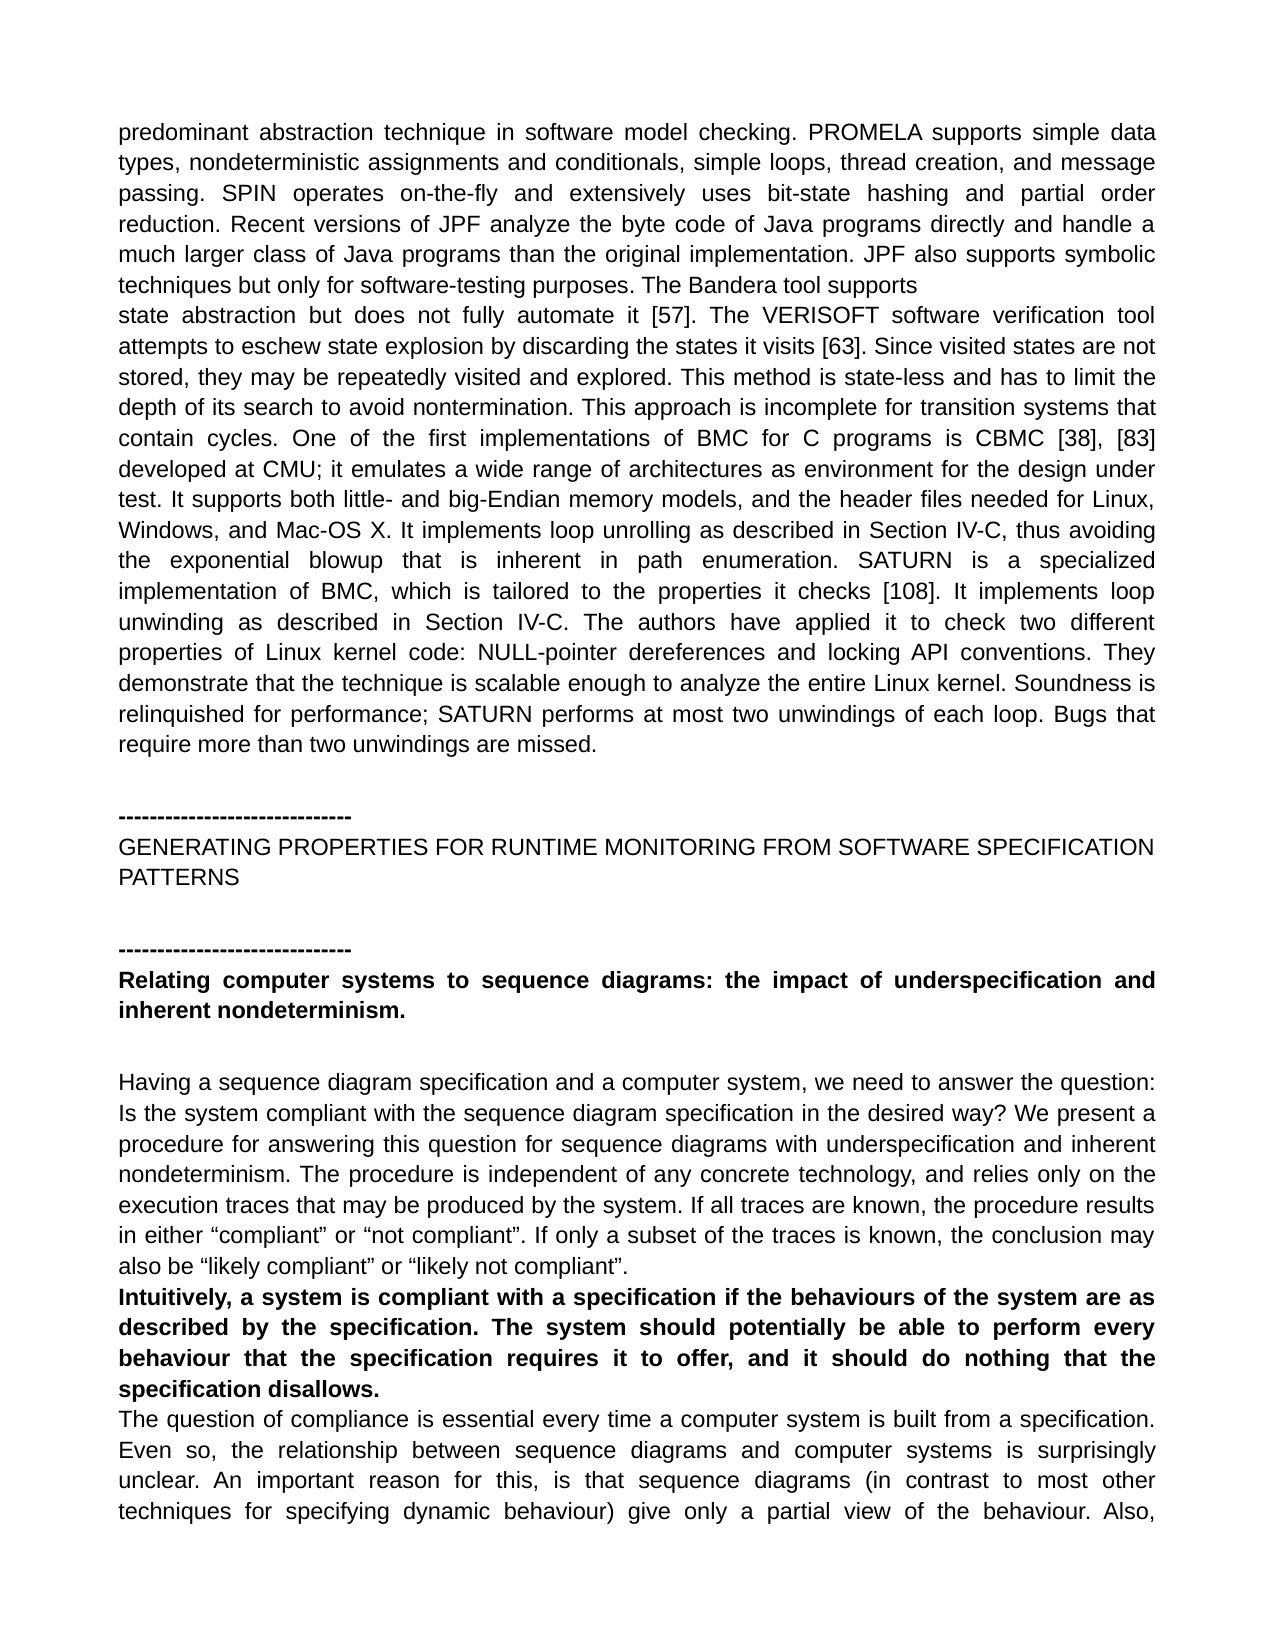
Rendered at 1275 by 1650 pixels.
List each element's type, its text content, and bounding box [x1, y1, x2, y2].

text ------------------------------ [118, 936, 1157, 962]
text ------------------------------ [118, 802, 1157, 829]
text state abstraction but does not fully automate it [57]. The VERISOFT software verification tool attempts to eschew state explosion by discarding the states it visits [63]. Since visited states are not stored, they may be repeatedly visited and explored. This method is state-less and has to limit the depth of its search to avoid nontermination. This approach is incomplete for transition systems that contain cycles. One of the first implementations of BMC for C programs is CBMC [38], [83] developed at CMU; it emulates a wide range of architectures as environment for the design under test. It supports both little- and big-Endian memory models, and the header files needed for Linux, Windows, and Mac-OS X. It implements loop unrolling as described in Section IV-C, thus avoiding the exponential blowup that is inherent in path enumeration. SATURN is a specialized implementation of BMC, which is tailored to the properties it checks [108]. It implements loop unwinding as described in Section IV-C. The authors have applied it to check two different properties of Linux kernel code: NULL-pointer dereferences and locking API conventions. They demonstrate that the technique is scalable enough to analyze the entire Linux kernel. Soundness is relinquished for performance; SATURN performs at most two unwindings of each loop. Bugs that require more than two unwindings are missed. [118, 302, 1157, 757]
text Intuitively, a system is compliant with a specification if the behaviours of the system are as described by the specification. The system should potentially be able to perform every behaviour that the specification requires it to offer, and it should do nothing that the specification disallows. [118, 1283, 1157, 1402]
text GENERATING PROPERTIES FOR RUNTIME MONITORING FROM SOFTWARE SPECIFICATION PATTERNS [118, 833, 1157, 891]
text predominant abstraction technique in software model checking. PROMELA supports simple data types, nondeterministic assignments and conditionals, simple loops, thread creation, and message passing. SPIN operates on-the-fly and extensively uses bit-state hashing and partial order reduction. Recent versions of JPF analyze the byte code of Java programs directly and handle a much larger class of Java programs than the original implementation. JPF also supports symbolic techniques but only for software-testing purposes. The Bandera tool supports [118, 118, 1157, 298]
text Having a sequence diagram specification and a computer system, we need to answer the question: Is the system compliant with the sequence diagram specification in the desired way? We present a procedure for answering this question for sequence diagrams with underspecification and inherent nondeterminism. The procedure is independent of any concrete technology, and relies only on the execution traces that may be produced by the system. If all traces are known, the procedure results in either “compliant” or “not compliant”. If only a subset of the traces is known, the conclusion may also be “likely compliant” or “likely not compliant”. [118, 1069, 1157, 1279]
text Relating computer systems to sequence diagrams: the impact of underspecification and inherent nondeterminism. [118, 966, 1157, 1024]
text The question of compliance is essential every time a computer system is built from a specification. Even so, the relationship between sequence diagrams and computer systems is surprisingly unclear. An important reason for this, is that sequence diagrams (in contrast to most other techniques for specifying dynamic behaviour) give only a partial view of the behaviour. Also, [118, 1406, 1157, 1524]
